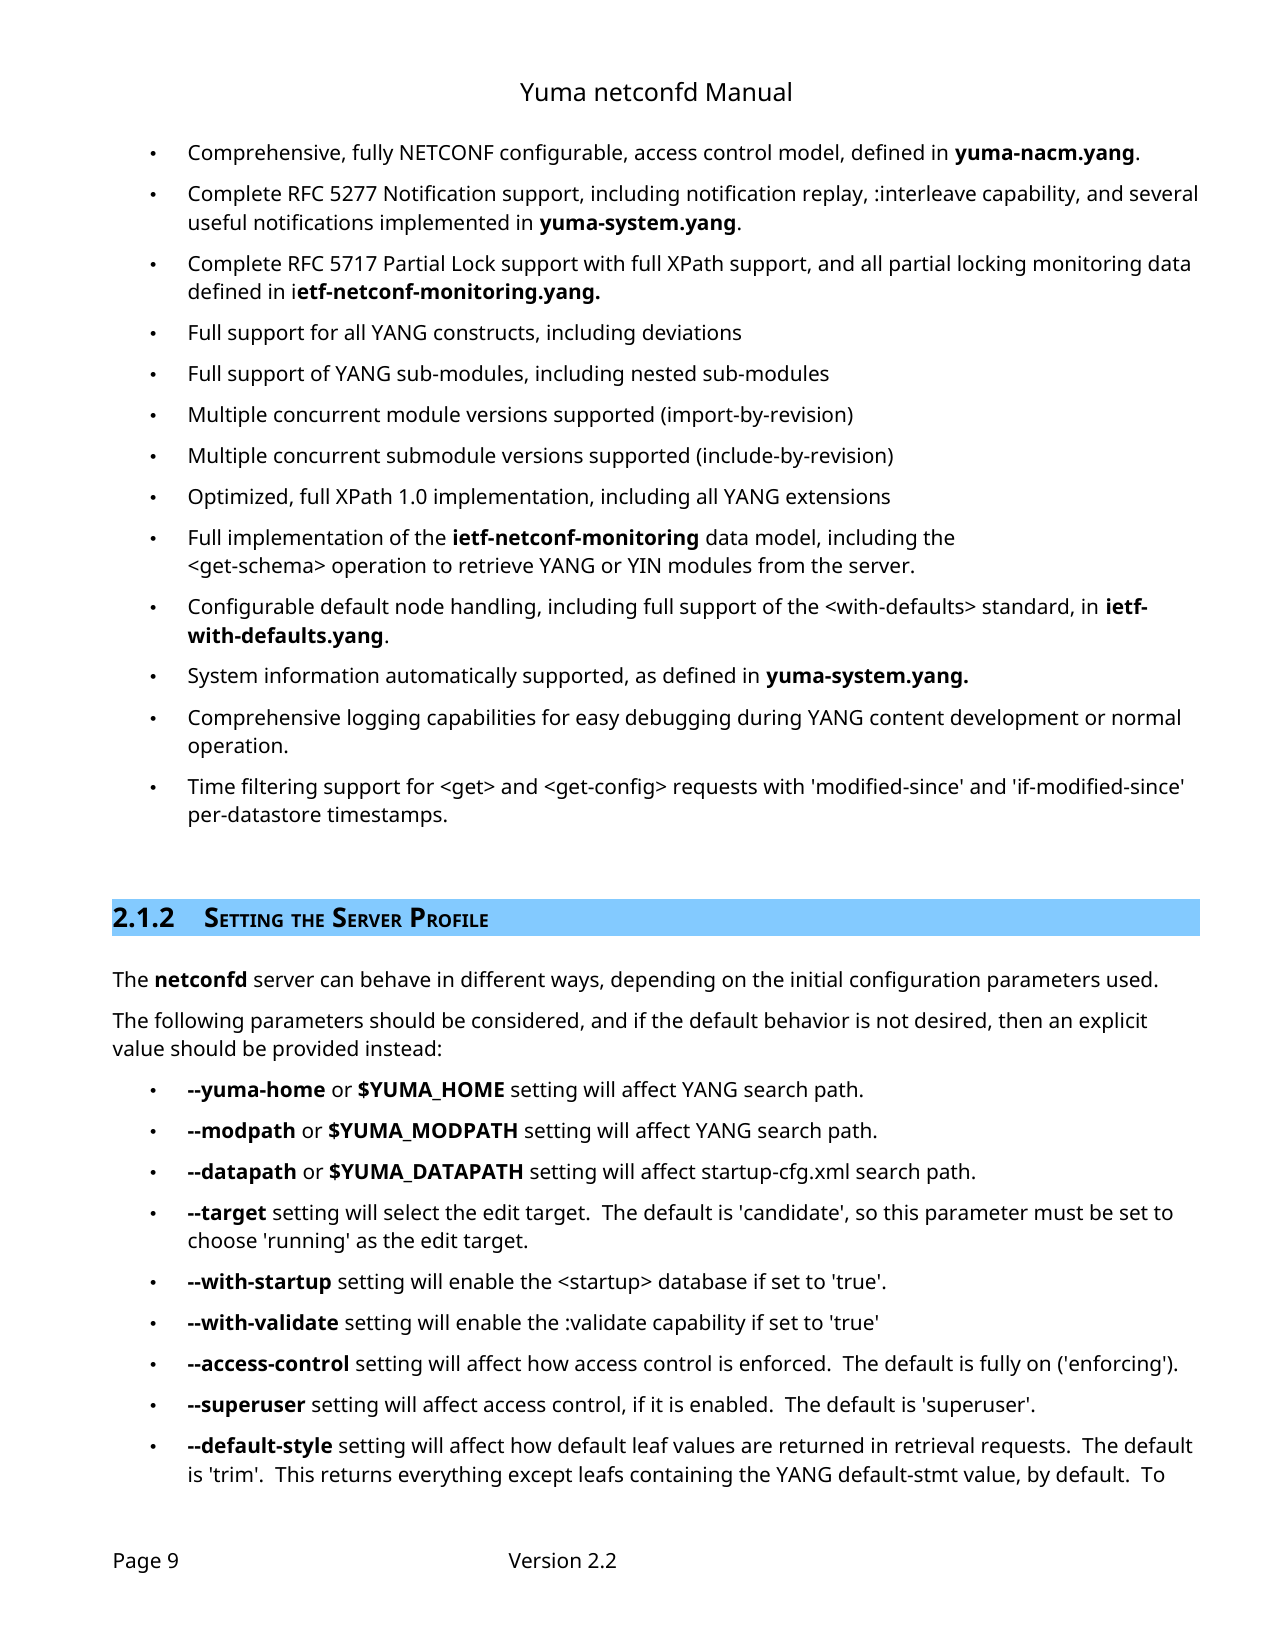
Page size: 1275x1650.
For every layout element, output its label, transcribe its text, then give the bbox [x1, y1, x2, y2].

list Multiple concurrent submodule versions supported (include-by-revision) [150, 441, 1200, 469]
list Comprehensive, fully NETCONF configurable, access control model, defined in yuma-nacm.yang. [150, 138, 1200, 167]
list --default-style setting will affect how default leaf values are returned in retrieval requests. The default is 'trim'. This returns everything except leafs containing the YANG default-stmt value, by default. To [150, 1431, 1200, 1488]
list Optimized, full XPath 1.0 implementation, including all YANG extensions [150, 482, 1200, 510]
list --modpath or $YUMA_MODPATH setting will affect YANG search path. [150, 1116, 1200, 1145]
list Full support of YANG sub-modules, including nested sub-modules [150, 359, 1200, 388]
list System information automatically supported, as defined in yuma-system.yang. [150, 662, 1200, 690]
list --with-startup setting will enable the <startup> database if set to 'true'. [150, 1267, 1200, 1296]
list --superuser setting will affect access control, if it is enabled. The default is 'superuser'. [150, 1390, 1200, 1419]
list --yuma-home or $YUMA_HOME setting will affect YANG search path. [150, 1075, 1200, 1104]
list Full implementation of the ietf-netconf-monitoring data model, including the <get-schema> operation to retrieve YANG or YIN modules from the server. [150, 523, 1200, 580]
list Complete RFC 5717 Partial Lock support with full XPath support, and all partial locking monitoring data defined in ietf-netconf-monitoring.yang. [150, 249, 1200, 306]
text The following parameters should be considered, and if the default behavior is not desired, then an explicit value should be provided instead: [112, 1006, 1200, 1063]
list Configurable default node handling, including full support of the <with-defaults> standard, in ietf-with-defaults.yang. [150, 592, 1200, 649]
list Complete RFC 5277 Notification support, including notification replay, :interleave capability, and several useful notifications implemented in yuma-system.yang. [150, 179, 1200, 236]
subtitle Setting the Server Profile [112, 899, 1200, 936]
list --target setting will select the edit target. The default is 'candidate', so this parameter must be set to choose 'running' as the edit target. [150, 1198, 1200, 1255]
list Full support for all YANG constructs, including deviations [150, 318, 1200, 347]
list --with-validate setting will enable the :validate capability if set to 'true' [150, 1308, 1200, 1337]
list --datapath or $YUMA_DATAPATH setting will affect startup-cfg.xml search path. [150, 1157, 1200, 1186]
text The netconfd server can behave in different ways, depending on the initial configuration parameters used. [112, 965, 1200, 993]
list Comprehensive logging capabilities for easy debugging during YANG content development or normal operation. [150, 703, 1200, 759]
list Multiple concurrent module versions supported (import-by-revision) [150, 400, 1200, 428]
list --access-control setting will affect how access control is enforced. The default is fully on ('enforcing'). [150, 1349, 1200, 1378]
list Time filtering support for <get> and <get-config> requests with 'modified-since' and 'if-modified-since' per-datastore timestamps. [150, 772, 1200, 829]
